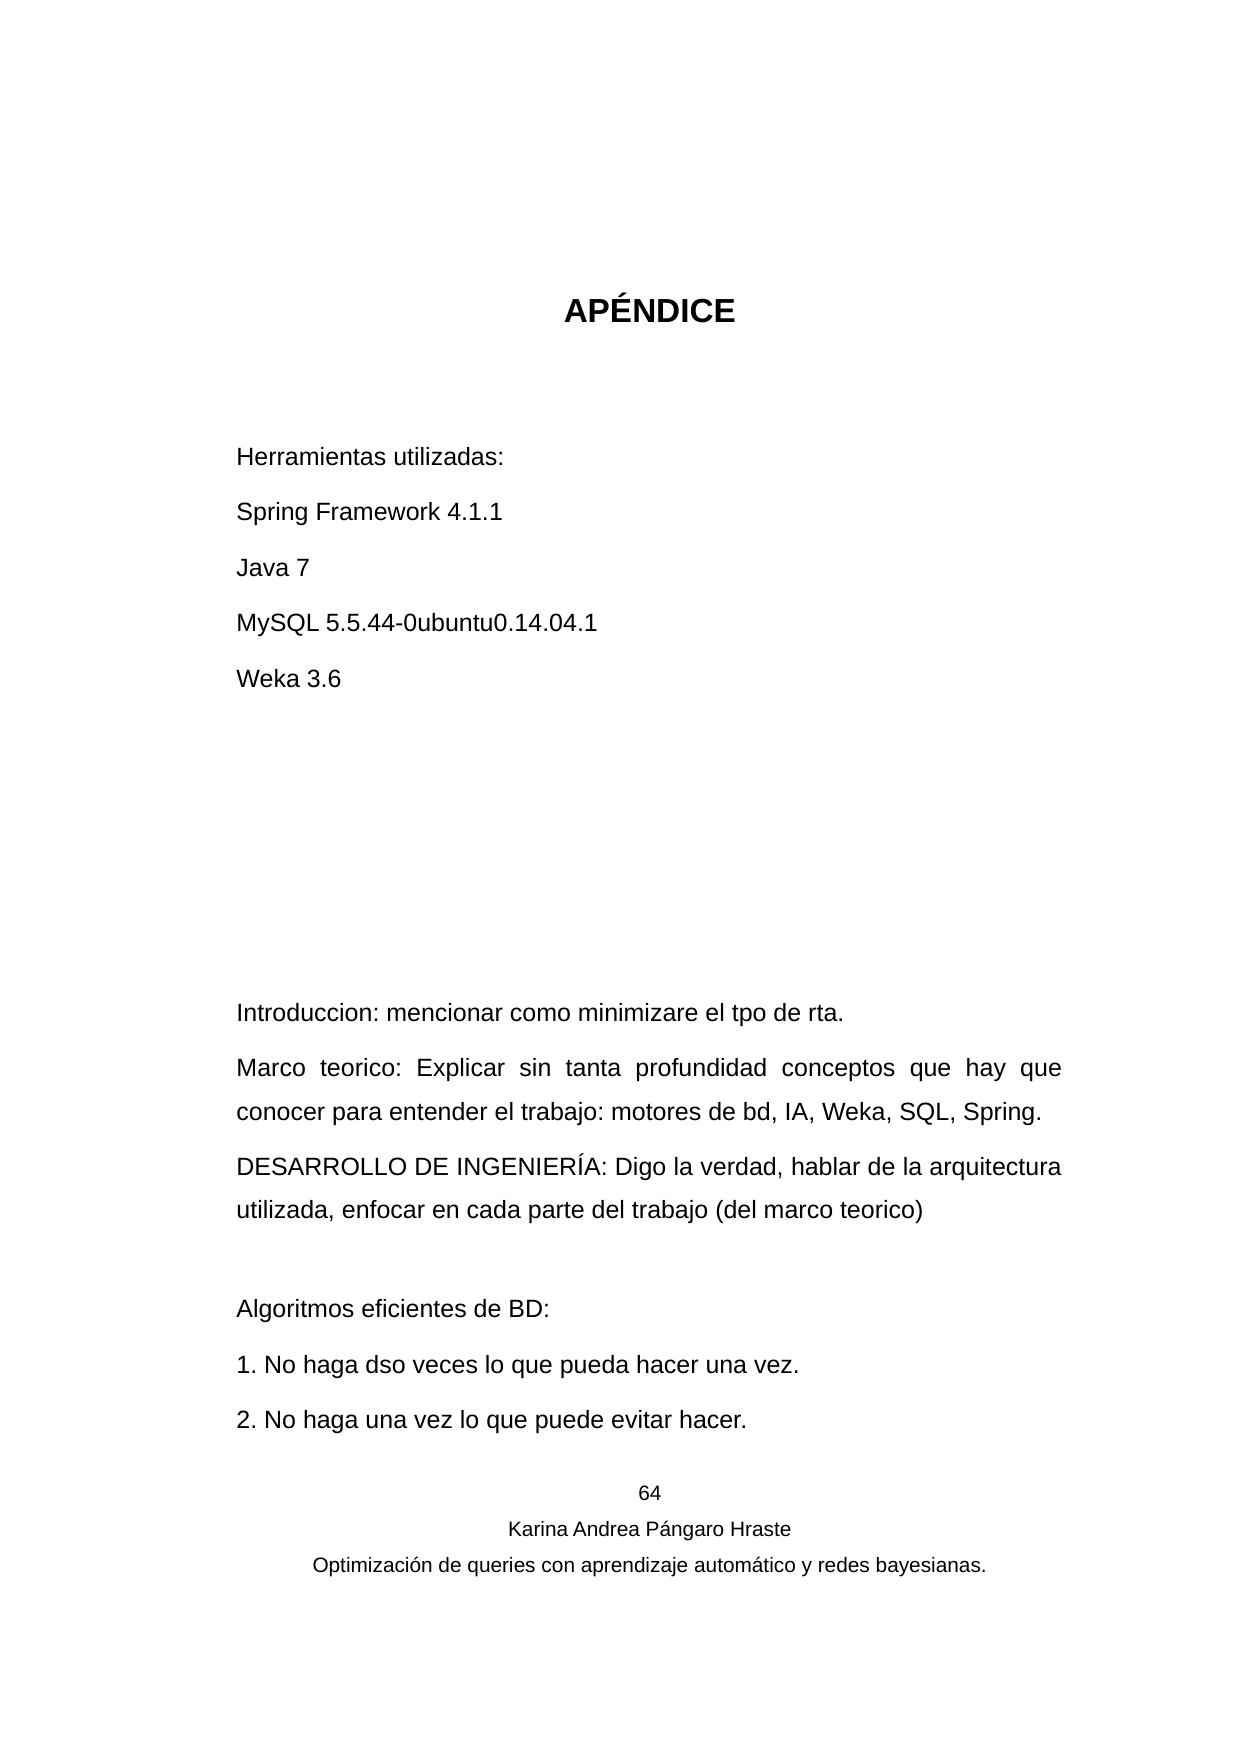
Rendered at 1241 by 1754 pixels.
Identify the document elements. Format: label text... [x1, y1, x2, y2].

text Weka 3.6 [236, 664, 1063, 693]
text Java 7 [236, 553, 1063, 581]
text Spring Framework 4.1.1 [236, 497, 1063, 526]
text Marco teorico: Explicar sin tanta profundidad conceptos que hay que conocer para entender el trabajo: motores de bd, IA, Weka, SQL, Spring. [236, 1053, 1063, 1125]
text Herramientas utilizadas: [236, 441, 1063, 470]
text Introduccion: mencionar como minimizare el tpo de rta. [236, 998, 1063, 1026]
text MySQL 5.5.44-0ubuntu0.14.04.1 [236, 608, 1063, 637]
text Algoritmos eficientes de BD: [236, 1294, 1063, 1323]
text DESARROLLO DE INGENIERÍA: Digo la verdad, hablar de la arquitectura utilizada, enfocar en cada parte del trabajo (del marco teorico) [236, 1152, 1063, 1224]
text 1. No haga dso veces lo que pueda hacer una vez. [236, 1349, 1063, 1378]
text 2. No haga una vez lo que puede evitar hacer. [236, 1405, 1063, 1434]
subtitle APÉNDICE [236, 291, 1063, 329]
